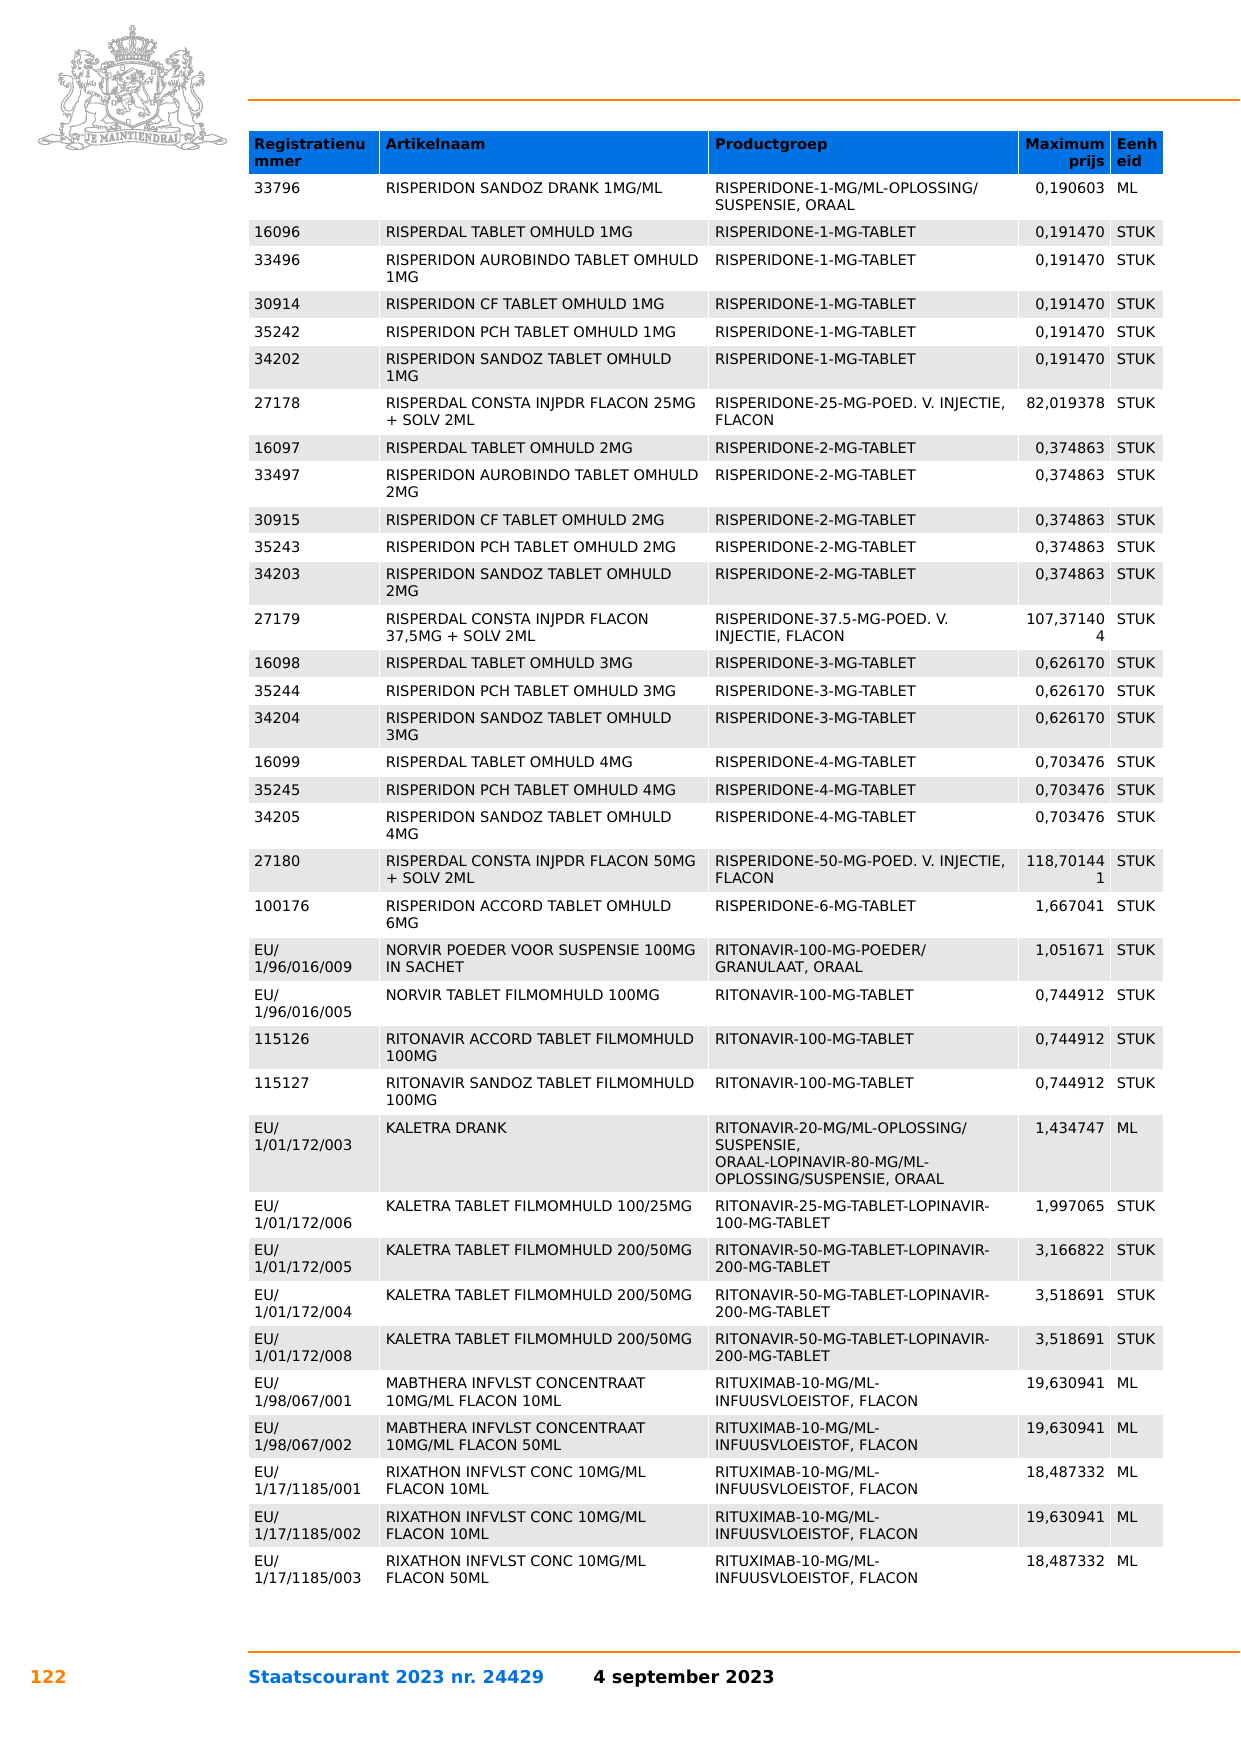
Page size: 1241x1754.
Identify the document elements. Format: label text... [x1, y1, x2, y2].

table_cell ML [1111, 175, 1163, 219]
table_cell RITUXIMAB-10-MG/ML-INFUUSVLOEISTOF, FLACON [709, 1415, 1018, 1458]
table_cell 0,374863 [1019, 562, 1110, 605]
table_cell 0,626170 [1019, 705, 1110, 748]
table_cell 0,191470 [1019, 291, 1110, 318]
table_cell STUK [1111, 606, 1163, 649]
table_cell 3,166822 [1019, 1238, 1110, 1281]
table_cell RISPERIDON SANDOZ TABLET OMHULD 3MG [380, 705, 708, 748]
table_cell 34202 [249, 346, 379, 389]
table_cell RISPERDAL TABLET OMHULD 3MG [380, 650, 708, 677]
table_cell EU/1/17/1185/002 [249, 1504, 379, 1547]
table_cell RISPERIDONE-4-MG-TABLET [709, 750, 1018, 776]
table_cell RIXATHON INFVLST CONC 10MG/ML FLACON 50ML [380, 1548, 708, 1592]
table_cell STUK [1111, 777, 1163, 803]
table_cell EU/1/17/1185/003 [249, 1548, 379, 1592]
table_cell MABTHERA INFVLST CONCENTRAAT 10MG/ML FLACON 50ML [380, 1415, 708, 1458]
table_cell 34203 [249, 562, 379, 605]
table_cell NORVIR TABLET FILMOMHULD 100MG [380, 982, 708, 1025]
table_cell EU/1/96/016/009 [249, 938, 379, 981]
table_cell 82,019378 [1019, 391, 1110, 434]
table_cell 118,701441 [1019, 849, 1110, 892]
table_cell RITUXIMAB-10-MG/ML-INFUUSVLOEISTOF, FLACON [709, 1460, 1018, 1503]
table_cell RISPERIDONE-2-MG-TABLET [709, 562, 1018, 605]
table_cell RISPERIDONE-1-MG-TABLET [709, 319, 1018, 345]
table_cell STUK [1111, 463, 1163, 506]
table_cell STUK [1111, 562, 1163, 605]
table_cell 34204 [249, 705, 379, 748]
table_cell 0,191470 [1019, 247, 1110, 290]
table_header Maximumprijs [1019, 131, 1110, 174]
table_cell STUK [1111, 220, 1163, 246]
table_cell RISPERDAL TABLET OMHULD 4MG [380, 750, 708, 776]
table_cell 35243 [249, 534, 379, 561]
table_cell RISPERIDONE-1-MG-TABLET [709, 346, 1018, 389]
table_cell RISPERDAL CONSTA INJPDR FLACON 37,5MG + SOLV 2ML [380, 606, 708, 649]
table_cell 27180 [249, 849, 379, 892]
table_header Artikelnaam [380, 131, 708, 174]
table_cell 33496 [249, 247, 379, 290]
table_cell STUK [1111, 291, 1163, 318]
table_cell KALETRA TABLET FILMOMHULD 200/50MG [380, 1238, 708, 1281]
table_cell ML [1111, 1115, 1163, 1192]
table_cell RITUXIMAB-10-MG/ML-INFUUSVLOEISTOF, FLACON [709, 1371, 1018, 1414]
table_cell ML [1111, 1460, 1163, 1503]
table_cell EU/1/98/067/002 [249, 1415, 379, 1458]
table_cell STUK [1111, 1026, 1163, 1069]
picture [38, 25, 227, 150]
table_cell STUK [1111, 705, 1163, 748]
table_cell 27179 [249, 606, 379, 649]
table_cell ML [1111, 1548, 1163, 1592]
table_header Registratienummer [249, 131, 379, 174]
table_cell STUK [1111, 1282, 1163, 1325]
table_cell RITUXIMAB-10-MG/ML-INFUUSVLOEISTOF, FLACON [709, 1504, 1018, 1547]
table_cell RISPERIDONE-2-MG-TABLET [709, 463, 1018, 506]
table_cell STUK [1111, 849, 1163, 892]
table_cell 0,744912 [1019, 1026, 1110, 1069]
table_cell 0,191470 [1019, 319, 1110, 345]
table_cell RISPERDAL CONSTA INJPDR FLACON 25MG + SOLV 2ML [380, 391, 708, 434]
table_cell 18,487332 [1019, 1548, 1110, 1592]
table_cell 35242 [249, 319, 379, 345]
table_cell ML [1111, 1415, 1163, 1458]
table_cell RITONAVIR-50-MG-TABLET-LOPINAVIR-200-MG-TABLET [709, 1238, 1018, 1281]
table_cell 19,630941 [1019, 1504, 1110, 1547]
table_cell 0,703476 [1019, 750, 1110, 776]
table_cell 0,703476 [1019, 777, 1110, 803]
table_cell RITONAVIR ACCORD TABLET FILMOMHULD 100MG [380, 1026, 708, 1069]
table_cell 0,374863 [1019, 507, 1110, 533]
table_cell STUK [1111, 346, 1163, 389]
table_cell 0,626170 [1019, 650, 1110, 677]
table_cell RISPERIDON AUROBINDO TABLET OMHULD 2MG [380, 463, 708, 506]
table_cell STUK [1111, 507, 1163, 533]
table_cell STUK [1111, 938, 1163, 981]
table_cell 0,744912 [1019, 982, 1110, 1025]
table_cell RISPERDAL CONSTA INJPDR FLACON 50MG + SOLV 2ML [380, 849, 708, 892]
table_cell 0,703476 [1019, 804, 1110, 848]
table_cell 0,374863 [1019, 435, 1110, 461]
table_cell EU/1/17/1185/001 [249, 1460, 379, 1503]
table_cell RISPERIDONE-37.5-MG-POED. V. INJECTIE, FLACON [709, 606, 1018, 649]
table_cell 18,487332 [1019, 1460, 1110, 1503]
table_cell STUK [1111, 804, 1163, 848]
table_cell STUK [1111, 534, 1163, 561]
table_cell RITONAVIR-50-MG-TABLET-LOPINAVIR-200-MG-TABLET [709, 1326, 1018, 1370]
table_cell RIXATHON INFVLST CONC 10MG/ML FLACON 10ML [380, 1504, 708, 1547]
table_cell RISPERIDONE-3-MG-TABLET [709, 650, 1018, 677]
table_cell KALETRA TABLET FILMOMHULD 100/25MG [380, 1193, 708, 1237]
table_cell RISPERIDONE-4-MG-TABLET [709, 804, 1018, 848]
table_cell RISPERIDON SANDOZ TABLET OMHULD 2MG [380, 562, 708, 605]
table_cell RISPERIDON PCH TABLET OMHULD 1MG [380, 319, 708, 345]
table_cell RITONAVIR SANDOZ TABLET FILMOMHULD 100MG [380, 1071, 708, 1114]
table_cell RISPERIDONE-4-MG-TABLET [709, 777, 1018, 803]
table_cell RISPERIDON SANDOZ TABLET OMHULD 1MG [380, 346, 708, 389]
table_cell RISPERIDONE-50-MG-POED. V. INJECTIE, FLACON [709, 849, 1018, 892]
table_cell 0,626170 [1019, 678, 1110, 704]
table_cell RISPERIDON ACCORD TABLET OMHULD 6MG [380, 893, 708, 936]
table_cell 1,051671 [1019, 938, 1110, 981]
table_cell EU/1/01/172/004 [249, 1282, 379, 1325]
table_cell RISPERIDONE-2-MG-TABLET [709, 507, 1018, 533]
table_cell MABTHERA INFVLST CONCENTRAAT 10MG/ML FLACON 10ML [380, 1371, 708, 1414]
table_cell 16096 [249, 220, 379, 246]
table_header Eenheid [1111, 131, 1163, 174]
table_cell 34205 [249, 804, 379, 848]
table_cell RITONAVIR-100-MG-TABLET [709, 982, 1018, 1025]
table_cell RISPERIDONE-2-MG-TABLET [709, 435, 1018, 461]
table_cell 16099 [249, 750, 379, 776]
table_cell 16098 [249, 650, 379, 677]
table_cell STUK [1111, 1326, 1163, 1370]
table_cell 19,630941 [1019, 1415, 1110, 1458]
table_cell 0,374863 [1019, 463, 1110, 506]
table_cell EU/1/01/172/003 [249, 1115, 379, 1192]
table_cell EU/1/01/172/005 [249, 1238, 379, 1281]
table_cell RISPERIDON PCH TABLET OMHULD 4MG [380, 777, 708, 803]
table_cell STUK [1111, 982, 1163, 1025]
table_cell EU/1/98/067/001 [249, 1371, 379, 1414]
table_cell KALETRA TABLET FILMOMHULD 200/50MG [380, 1326, 708, 1370]
table_cell 1,667041 [1019, 893, 1110, 936]
table_cell EU/1/01/172/008 [249, 1326, 379, 1370]
table_cell STUK [1111, 435, 1163, 461]
table_cell 107,371404 [1019, 606, 1110, 649]
table_cell RITONAVIR-25-MG-TABLET-LOPINAVIR-100-MG-TABLET [709, 1193, 1018, 1237]
table_cell RITONAVIR-100-MG-TABLET [709, 1071, 1018, 1114]
table_cell STUK [1111, 391, 1163, 434]
table_cell 19,630941 [1019, 1371, 1110, 1414]
table_cell RITONAVIR-100-MG-TABLET [709, 1026, 1018, 1069]
table_cell RITONAVIR-50-MG-TABLET-LOPINAVIR-200-MG-TABLET [709, 1282, 1018, 1325]
table_cell STUK [1111, 1238, 1163, 1281]
table_cell 33497 [249, 463, 379, 506]
table_cell RITUXIMAB-10-MG/ML-INFUUSVLOEISTOF, FLACON [709, 1548, 1018, 1592]
table_cell RISPERIDONE-1-MG-TABLET [709, 220, 1018, 246]
table_cell RISPERIDON SANDOZ DRANK 1MG/ML [380, 175, 708, 219]
table_cell RISPERIDON PCH TABLET OMHULD 3MG [380, 678, 708, 704]
table_cell STUK [1111, 650, 1163, 677]
table_cell RISPERIDONE-3-MG-TABLET [709, 705, 1018, 748]
table_cell STUK [1111, 893, 1163, 936]
table_cell 27178 [249, 391, 379, 434]
table_cell EU/1/01/172/006 [249, 1193, 379, 1237]
table_cell 1,997065 [1019, 1193, 1110, 1237]
table_cell RISPERIDON AUROBINDO TABLET OMHULD 1MG [380, 247, 708, 290]
table_cell 1,434747 [1019, 1115, 1110, 1192]
table_cell KALETRA TABLET FILMOMHULD 200/50MG [380, 1282, 708, 1325]
table_cell RITONAVIR-20-MG/ML-OPLOSSING/SUSPENSIE, ORAAL-LOPINAVIR-80-MG/ML-OPLOSSING/SUSPENSIE, ORAAL [709, 1115, 1018, 1192]
table_cell RISPERIDONE-3-MG-TABLET [709, 678, 1018, 704]
table_cell RISPERIDON SANDOZ TABLET OMHULD 4MG [380, 804, 708, 848]
table_cell RISPERIDONE-6-MG-TABLET [709, 893, 1018, 936]
table_cell NORVIR POEDER VOOR SUSPENSIE 100MG IN SACHET [380, 938, 708, 981]
table_cell KALETRA DRANK [380, 1115, 708, 1192]
table_cell STUK [1111, 247, 1163, 290]
table_cell 115127 [249, 1071, 379, 1114]
table_cell 35245 [249, 777, 379, 803]
table_cell RISPERIDONE-1-MG-TABLET [709, 247, 1018, 290]
table_cell 0,744912 [1019, 1071, 1110, 1114]
table_cell RITONAVIR-100-MG-POEDER/GRANULAAT, ORAAL [709, 938, 1018, 981]
table_cell RISPERDAL TABLET OMHULD 1MG [380, 220, 708, 246]
table_cell RISPERIDON CF TABLET OMHULD 1MG [380, 291, 708, 318]
table_cell 0,191470 [1019, 220, 1110, 246]
table_cell RISPERIDONE-1-MG-TABLET [709, 291, 1018, 318]
table_cell 16097 [249, 435, 379, 461]
table_cell 115126 [249, 1026, 379, 1069]
table_cell RISPERIDONE-2-MG-TABLET [709, 534, 1018, 561]
table_cell STUK [1111, 319, 1163, 345]
table_cell ML [1111, 1371, 1163, 1414]
table_cell RISPERIDON CF TABLET OMHULD 2MG [380, 507, 708, 533]
table_cell 0,190603 [1019, 175, 1110, 219]
table_cell RISPERIDONE-25-MG-POED. V. INJECTIE, FLACON [709, 391, 1018, 434]
table_cell RIXATHON INFVLST CONC 10MG/ML FLACON 10ML [380, 1460, 708, 1503]
table_cell 3,518691 [1019, 1282, 1110, 1325]
table_cell STUK [1111, 678, 1163, 704]
table_cell RISPERDAL TABLET OMHULD 2MG [380, 435, 708, 461]
table_cell STUK [1111, 1193, 1163, 1237]
table_cell 0,191470 [1019, 346, 1110, 389]
table_header Productgroep [709, 131, 1018, 174]
table_cell 3,518691 [1019, 1326, 1110, 1370]
table_cell 35244 [249, 678, 379, 704]
table_cell ML [1111, 1504, 1163, 1547]
table_cell STUK [1111, 1071, 1163, 1114]
table_cell 30915 [249, 507, 379, 533]
table_cell EU/1/96/016/005 [249, 982, 379, 1025]
table_cell STUK [1111, 750, 1163, 776]
table_cell RISPERIDON PCH TABLET OMHULD 2MG [380, 534, 708, 561]
table_cell 30914 [249, 291, 379, 318]
table_cell 0,374863 [1019, 534, 1110, 561]
table_cell 33796 [249, 175, 379, 219]
table_cell RISPERIDONE-1-MG/ML-OPLOSSING/SUSPENSIE, ORAAL [709, 175, 1018, 219]
table_cell 100176 [249, 893, 379, 936]
